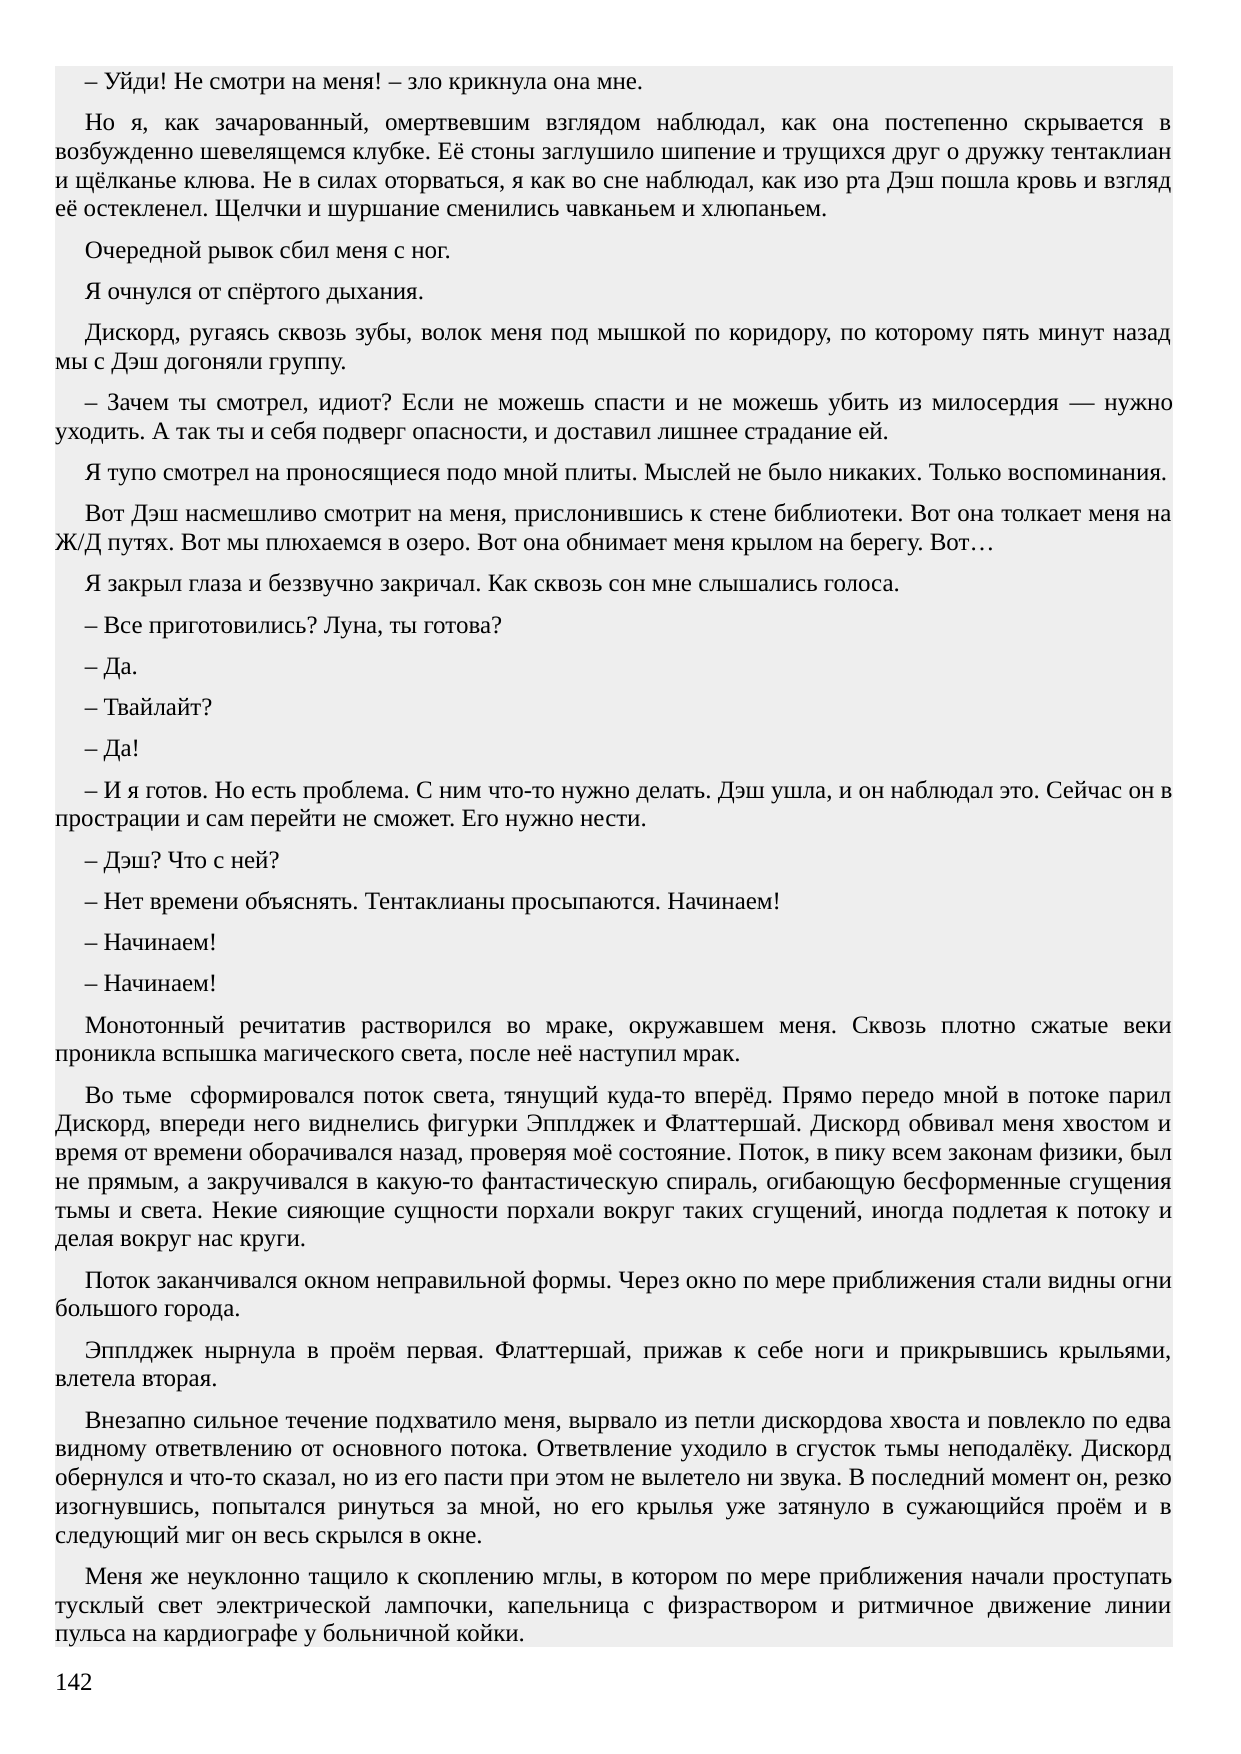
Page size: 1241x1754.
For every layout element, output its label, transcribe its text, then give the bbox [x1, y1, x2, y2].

text Я очнулся от спёртого дыхания. [55, 276, 1173, 305]
text – Начинаем! [55, 927, 1173, 956]
text – Все приготовились? Луна, ты готова? [55, 610, 1173, 638]
text Монотонный речитатив растворился во мраке, окружавшем меня. Сквозь плотно сжатые веки проникла вспышка магического света, после неё наступил мрак. [55, 1010, 1173, 1067]
text – Дэш? Что с ней? [55, 845, 1173, 873]
text Меня же неуклонно тащило к скоплению мглы, в котором по мере приближения начали проступать тусклый свет электрической лампочки, капельница с физраствором и ритмичное движение линии пульса на кардиографе у больничной койки. [55, 1561, 1173, 1647]
text – Уйди! Не смотри на меня! – зло крикнула она мне. [55, 66, 1173, 95]
text – Твайлайт? [55, 692, 1173, 721]
text Дискорд, ругаясь сквозь зубы, волок меня под мышкой по коридору, по которому пять минут назад мы с Дэш догоняли группу. [55, 317, 1173, 375]
text Я тупо смотрел на проносящиеся подо мной плиты. Мыслей не было никаких. Только воспоминания. [55, 457, 1173, 486]
text Эпплджек нырнула в проём первая. Флаттершай, прижав к себе ноги и прикрывшись крыльями, влетела вторая. [55, 1335, 1173, 1392]
text – Зачем ты смотрел, идиот? Если не можешь спасти и не можешь убить из милосердия — нужно уходить. А так ты и себя подверг опасности, и доставил лишнее страдание ей. [55, 387, 1173, 445]
text Вот Дэш насмешливо смотрит на меня, прислонившись к стене библиотеки. Вот она толкает меня на Ж/Д путях. Вот мы плюхаемся в озеро. Вот она обнимает меня крылом на берегу. Вот… [55, 498, 1173, 556]
text – Нет времени объяснять. Тентаклианы просыпаются. Начинаем! [55, 886, 1173, 915]
text – Да. [55, 651, 1173, 680]
text Но я, как зачарованный, омертвевшим взглядом наблюдал, как она постепенно скрывается в возбужденно шевелящемся клубке. Её стоны заглушило шипение и трущихся друг о дружку тентаклиан и щёлканье клюва. Не в силах оторваться, я как во сне наблюдал, как изо рта Дэш пошла кровь и взгляд её остекленел. Щелчки и шуршание сменились чавканьем и хлюпаньем. [55, 107, 1173, 222]
text Очередной рывок сбил меня с ног. [55, 235, 1173, 263]
text – Да! [55, 733, 1173, 762]
text Поток заканчивался окном неправильной формы. Через окно по мере приближения стали видны огни большого города. [55, 1265, 1173, 1322]
text Я закрыл глаза и беззвучно закричал. Как сквозь сон мне слышались голоса. [55, 568, 1173, 597]
text Внезапно сильное течение подхватило меня, вырвало из петли дискордова хвоста и повлекло по едва видному ответвлению от основного потока. Ответвление уходило в сгусток тьмы неподалёку. Дискорд обернулся и что-то сказал, но из его пасти при этом не вылетело ни звука. В последний момент он, резко изогнувшись, попытался ринуться за мной, но его крылья уже затянуло в сужающийся проём и в следующий миг он весь скрылся в окне. [55, 1405, 1173, 1548]
text Во тьме сформировался поток света, тянущий куда-то вперёд. Прямо передо мной в потоке парил Дискорд, впереди него виднелись фигурки Эпплджек и Флаттершай. Дискорд обвивал меня хвостом и время от времени оборачивался назад, проверяя моё состояние. Поток, в пику всем законам физики, был не прямым, а закручивался в какую-то фантастическую спираль, огибающую бесформенные сгущения тьмы и света. Некие сияющие сущности порхали вокруг таких сгущений, иногда подлетая к потоку и делая вокруг нас круги. [55, 1080, 1173, 1252]
text – И я готов. Но есть проблема. С ним что-то нужно делать. Дэш ушла, и он наблюдал это. Сейчас он в прострации и сам перейти не сможет. Его нужно нести. [55, 775, 1173, 832]
text – Начинаем! [55, 968, 1173, 997]
